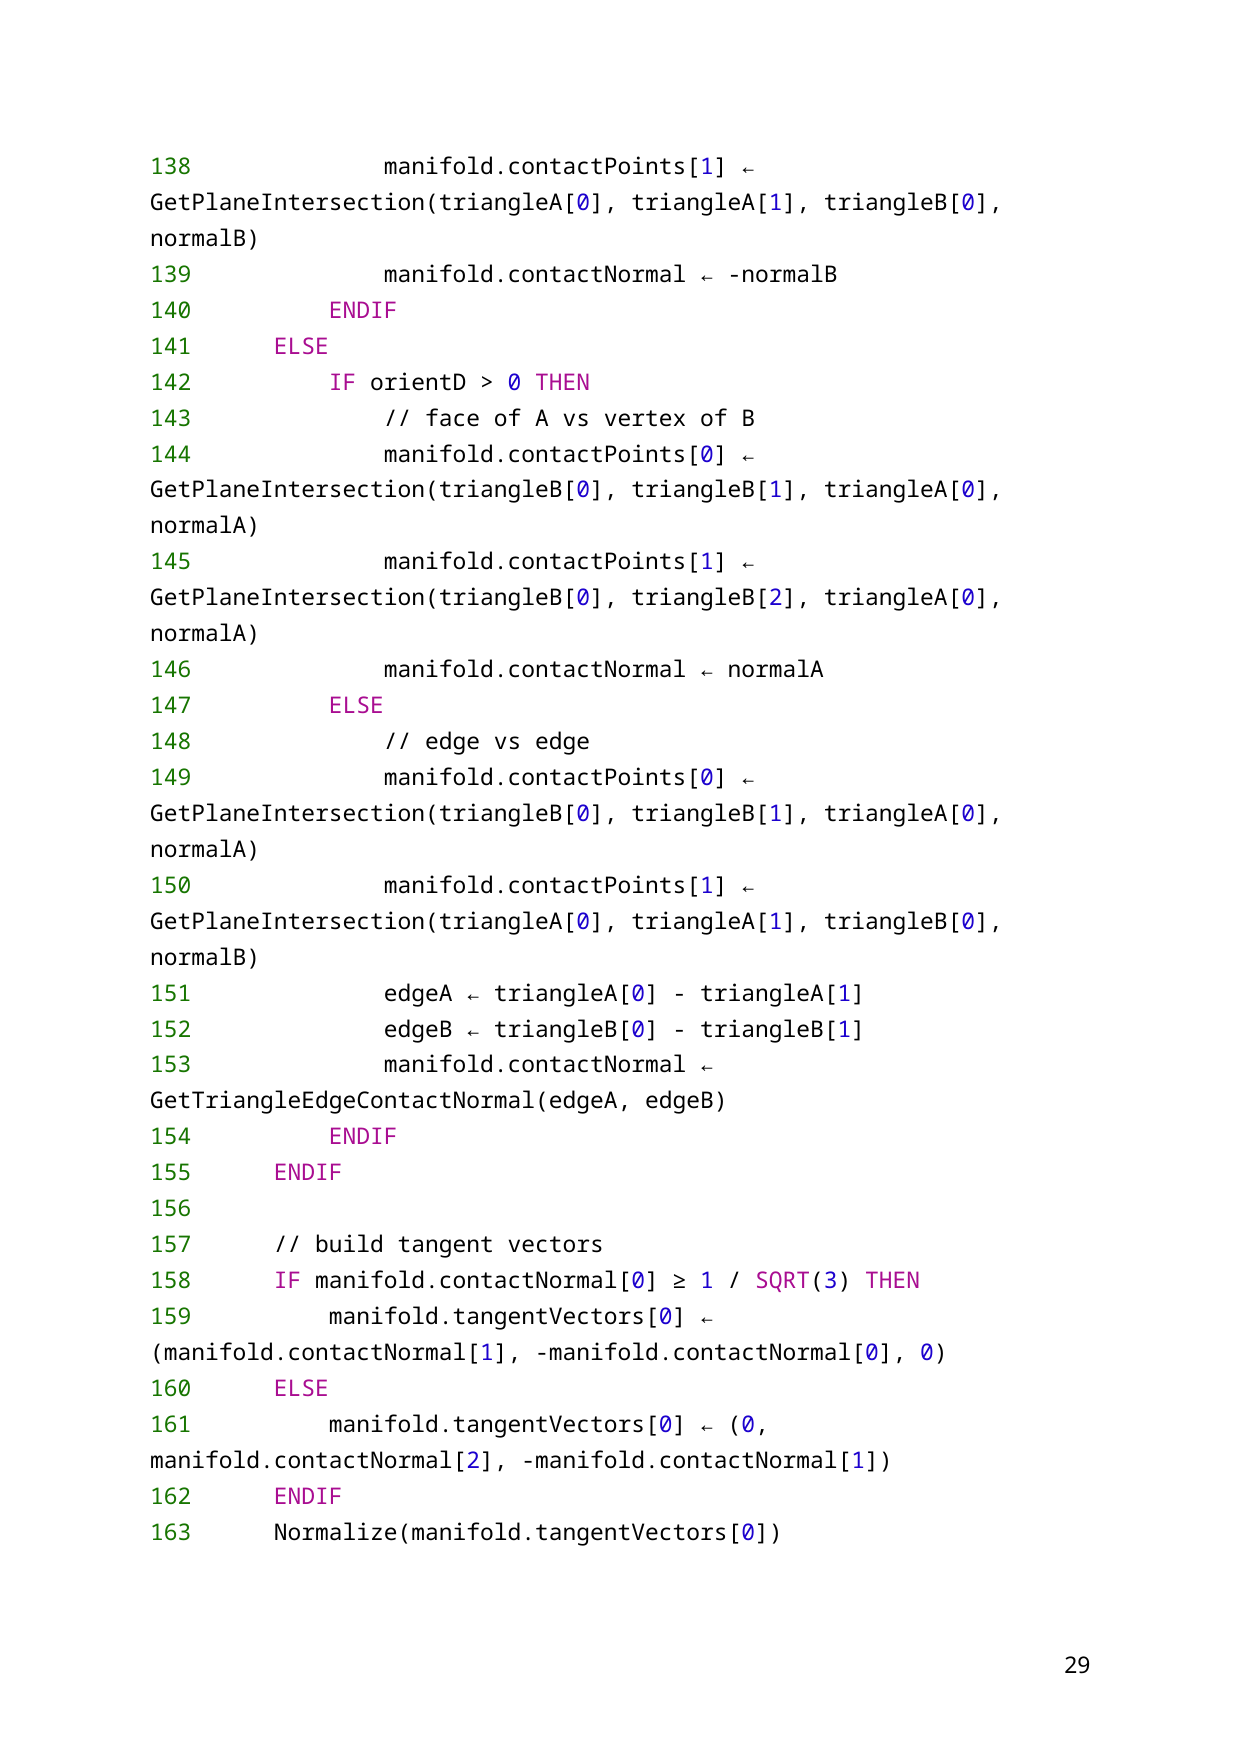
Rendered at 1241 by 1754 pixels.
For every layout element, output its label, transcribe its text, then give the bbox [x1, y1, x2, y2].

text 138 manifold.contactPoints[1] ← GetPlaneIntersection(triangleA[0], triangleA[1], triangleB[0], normalB) [150, 150, 1090, 253]
text 144 manifold.contactPoints[0] ← GetPlaneIntersection(triangleB[0], triangleB[1], triangleA[0], normalA) [150, 437, 1090, 541]
text 150 manifold.contactPoints[1] ← GetPlaneIntersection(triangleA[0], triangleA[1], triangleB[0], normalB) [150, 869, 1090, 972]
text 145 manifold.contactPoints[1] ← GetPlaneIntersection(triangleB[0], triangleB[2], triangleA[0], normalA) [150, 545, 1090, 648]
text 140 ENDIF [150, 294, 1090, 325]
text 143 // face of A vs vertex of B [150, 402, 1090, 433]
text 161 manifold.tangentVectors[0] ← (0, manifold.contactNormal[2], -manifold.contactNormal[1]) [150, 1408, 1090, 1475]
text 162 ENDIF [150, 1480, 1090, 1511]
text 152 edgeB ← triangleB[0] - triangleB[1] [150, 1012, 1090, 1044]
text 156 [150, 1192, 1090, 1223]
text 154 ENDIF [150, 1120, 1090, 1152]
text 160 ELSE [150, 1372, 1090, 1403]
text 163 Normalize(manifold.tangentVectors[0]) [150, 1516, 1090, 1547]
text 142 IF orientD > 0 THEN [150, 366, 1090, 397]
text 139 manifold.contactNormal ← -normalB [150, 258, 1090, 289]
text 157 // build tangent vectors [150, 1228, 1090, 1259]
text 147 ELSE [150, 689, 1090, 720]
text 158 IF manifold.contactNormal[0] ≥ 1 / SQRT(3) THEN [150, 1264, 1090, 1295]
text 153 manifold.contactNormal ← GetTriangleEdgeContactNormal(edgeA, edgeB) [150, 1048, 1090, 1116]
text 148 // edge vs edge [150, 725, 1090, 756]
text 141 ELSE [150, 330, 1090, 361]
text 146 manifold.contactNormal ← normalA [150, 653, 1090, 684]
text 151 edgeA ← triangleA[0] - triangleA[1] [150, 977, 1090, 1008]
text 149 manifold.contactPoints[0] ← GetPlaneIntersection(triangleB[0], triangleB[1], triangleA[0], normalA) [150, 761, 1090, 864]
text 159 manifold.tangentVectors[0] ← (manifold.contactNormal[1], -manifold.contactNormal[0], 0) [150, 1300, 1090, 1367]
text 155 ENDIF [150, 1156, 1090, 1187]
